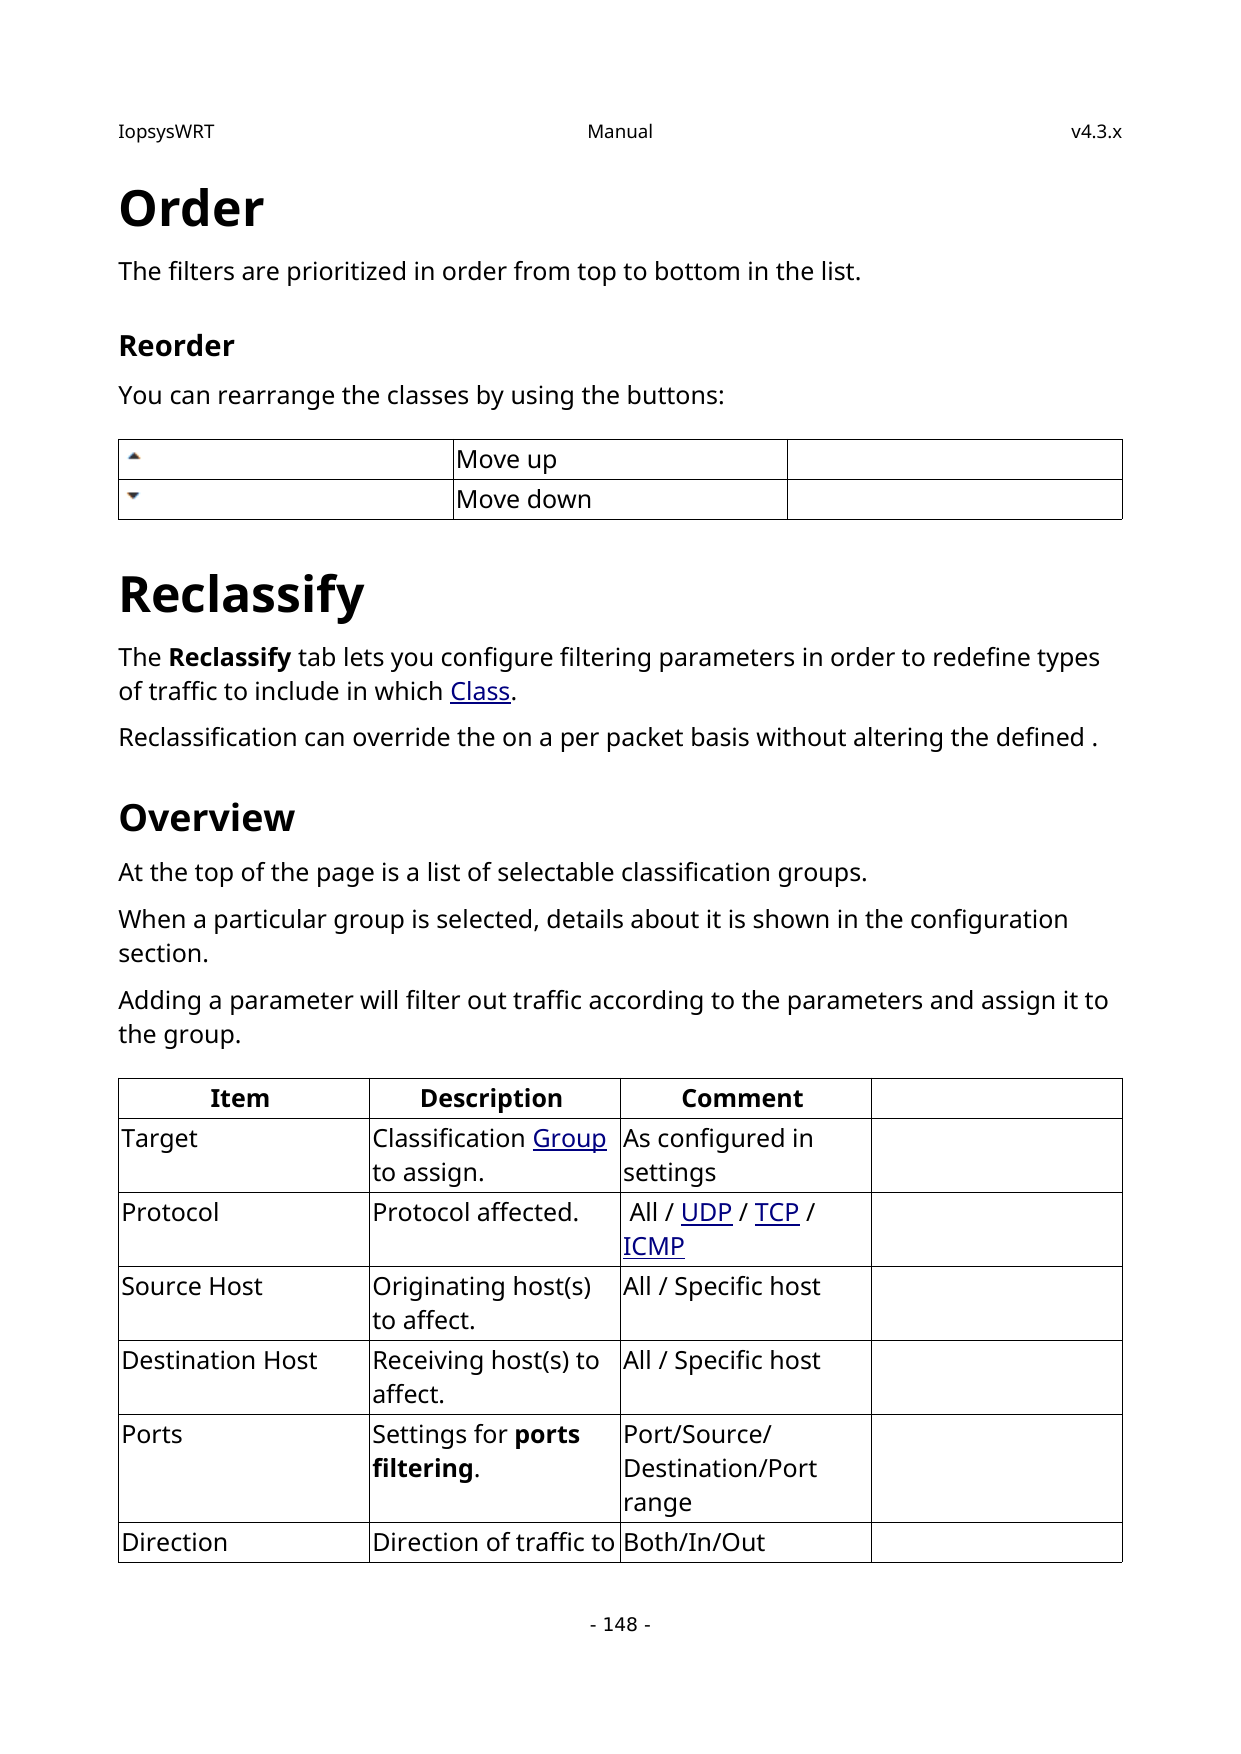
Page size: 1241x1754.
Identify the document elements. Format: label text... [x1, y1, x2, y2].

table_header Move up [454, 440, 787, 479]
table_cell Destination Host [119, 1341, 369, 1414]
table_cell Receiving host(s) to affect. [370, 1341, 620, 1414]
table_header [788, 440, 1122, 479]
table_header Item [119, 1079, 369, 1118]
table_header Comment [621, 1079, 871, 1118]
table_cell [119, 480, 453, 519]
table_cell All / Specific host [621, 1341, 871, 1414]
subtitle Reclassify [118, 559, 1122, 627]
subtitle Order [118, 173, 1122, 241]
table_cell All / UDP / TCP / ICMP [621, 1193, 871, 1266]
table_cell Target [119, 1119, 369, 1192]
table_cell All / Specific host [621, 1267, 871, 1340]
subtitle Reorder [118, 325, 1122, 365]
text The filters are prioritized in order from top to bottom in the list. [118, 254, 1122, 288]
text Reclassification can override the on a per packet basis without altering the defined . [118, 720, 1122, 754]
table_cell [788, 480, 1122, 519]
table_cell Protocol [119, 1193, 369, 1266]
text At the top of the page is a list of selectable classification groups. [118, 855, 1122, 889]
table_cell Settings for ports filtering. [370, 1415, 620, 1522]
picture [121, 443, 147, 469]
table_cell Ports [119, 1415, 369, 1522]
table_cell [872, 1119, 1122, 1192]
table_header [872, 1079, 1122, 1118]
table_cell [872, 1267, 1122, 1340]
picture [121, 483, 147, 509]
table_cell [872, 1415, 1122, 1522]
text Adding a parameter will filter out traffic according to the parameters and assign it to the group. [118, 982, 1122, 1050]
table_cell [872, 1341, 1122, 1414]
table_header [119, 440, 453, 479]
table_cell Classification Group to assign. [370, 1119, 620, 1192]
table_cell Originating host(s) to affect. [370, 1267, 620, 1340]
table_cell [872, 1523, 1122, 1562]
table_cell Both/In/Out [621, 1523, 871, 1562]
table_cell Port/Source/Destination/Port range [621, 1415, 871, 1522]
table_cell As configured in settings [621, 1119, 871, 1192]
table_cell Move down [454, 480, 787, 519]
table_cell [872, 1193, 1122, 1266]
table_cell Direction [119, 1523, 369, 1562]
table_cell Source Host [119, 1267, 369, 1340]
text The Reclassify tab lets you configure filtering parameters in order to redefine types of traffic to include in which Class. [118, 639, 1122, 707]
text You can rearrange the classes by using the buttons: [118, 377, 1122, 412]
text When a particular group is selected, details about it is shown in the configuration section. [118, 902, 1122, 970]
table_header Description [370, 1079, 620, 1118]
table_cell Direction of traffic to [370, 1523, 620, 1562]
table_cell Protocol affected. [370, 1193, 620, 1266]
subtitle Overview [118, 792, 1122, 843]
